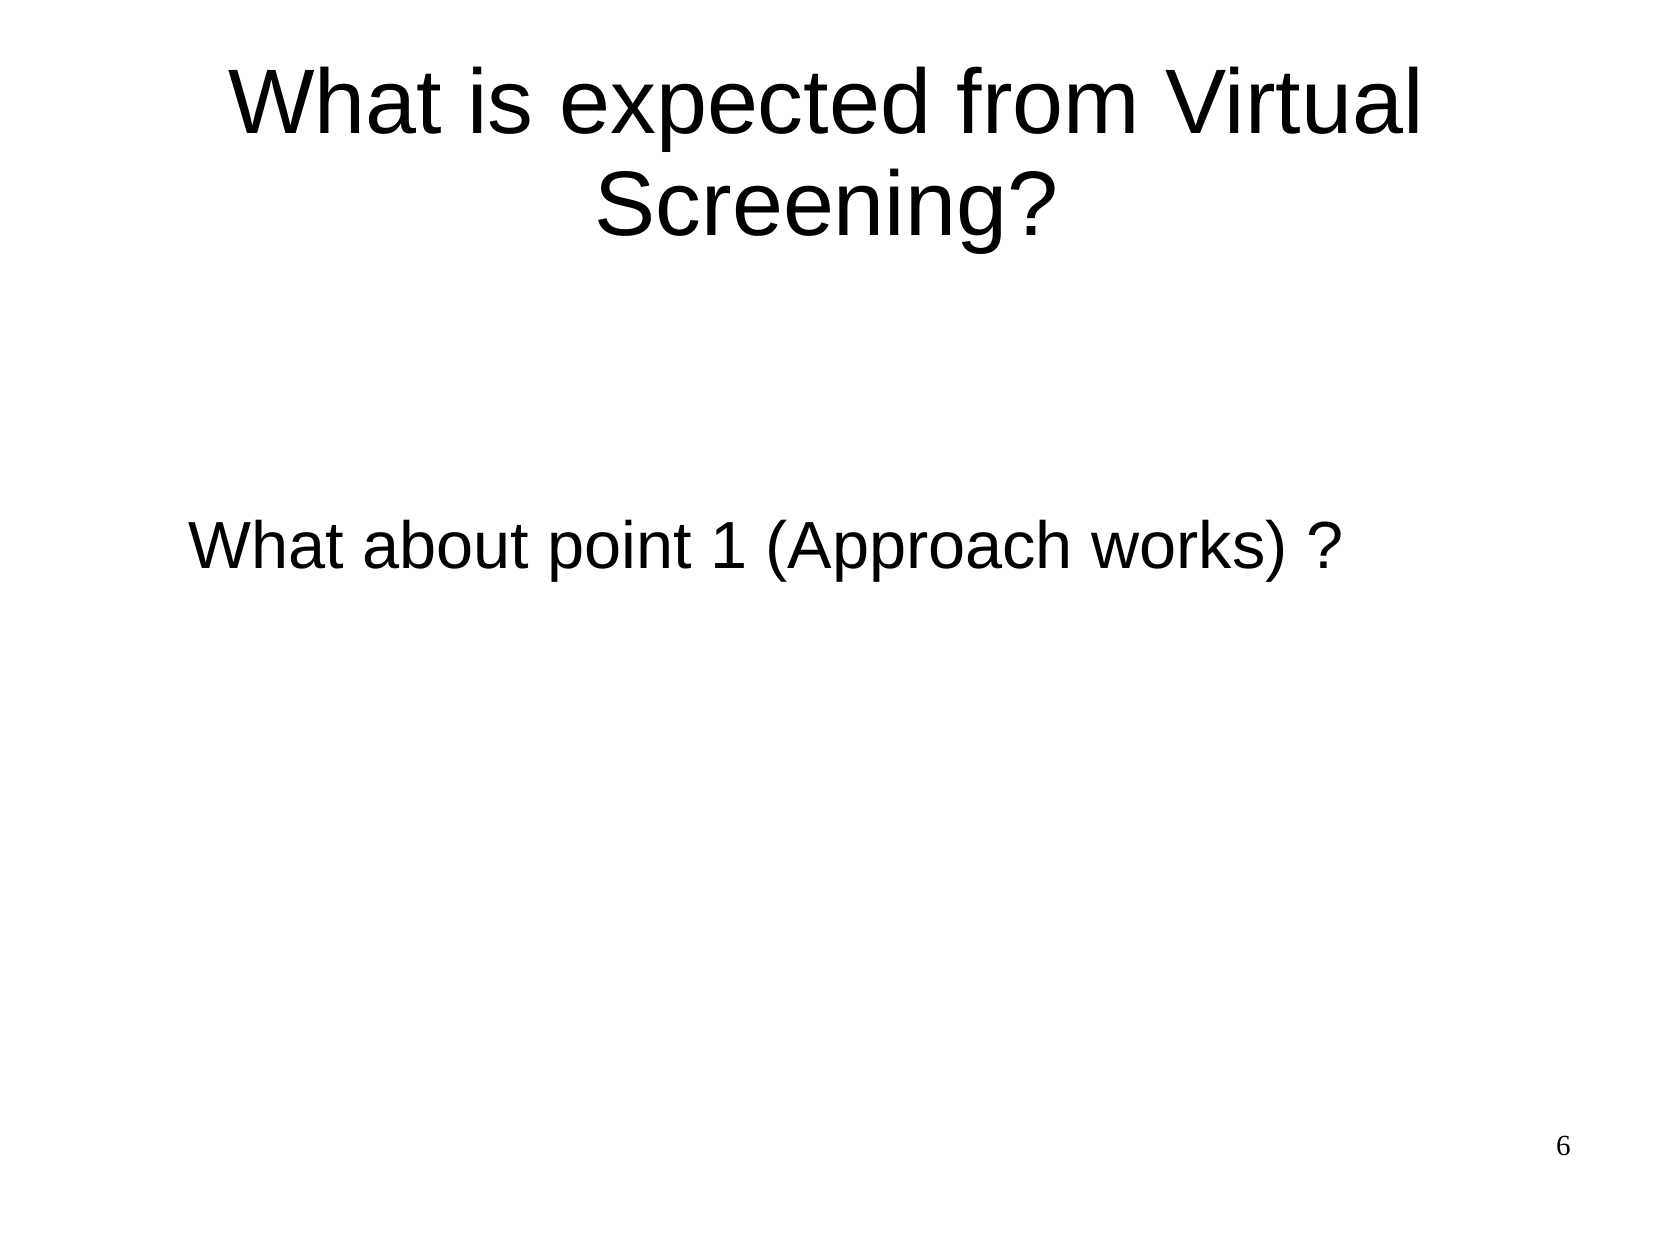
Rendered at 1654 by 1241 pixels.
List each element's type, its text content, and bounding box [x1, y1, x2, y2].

list What about point 1 (Approach works) ? [188, 507, 1654, 815]
title What is expected from Virtual Screening? [82, 49, 1571, 257]
